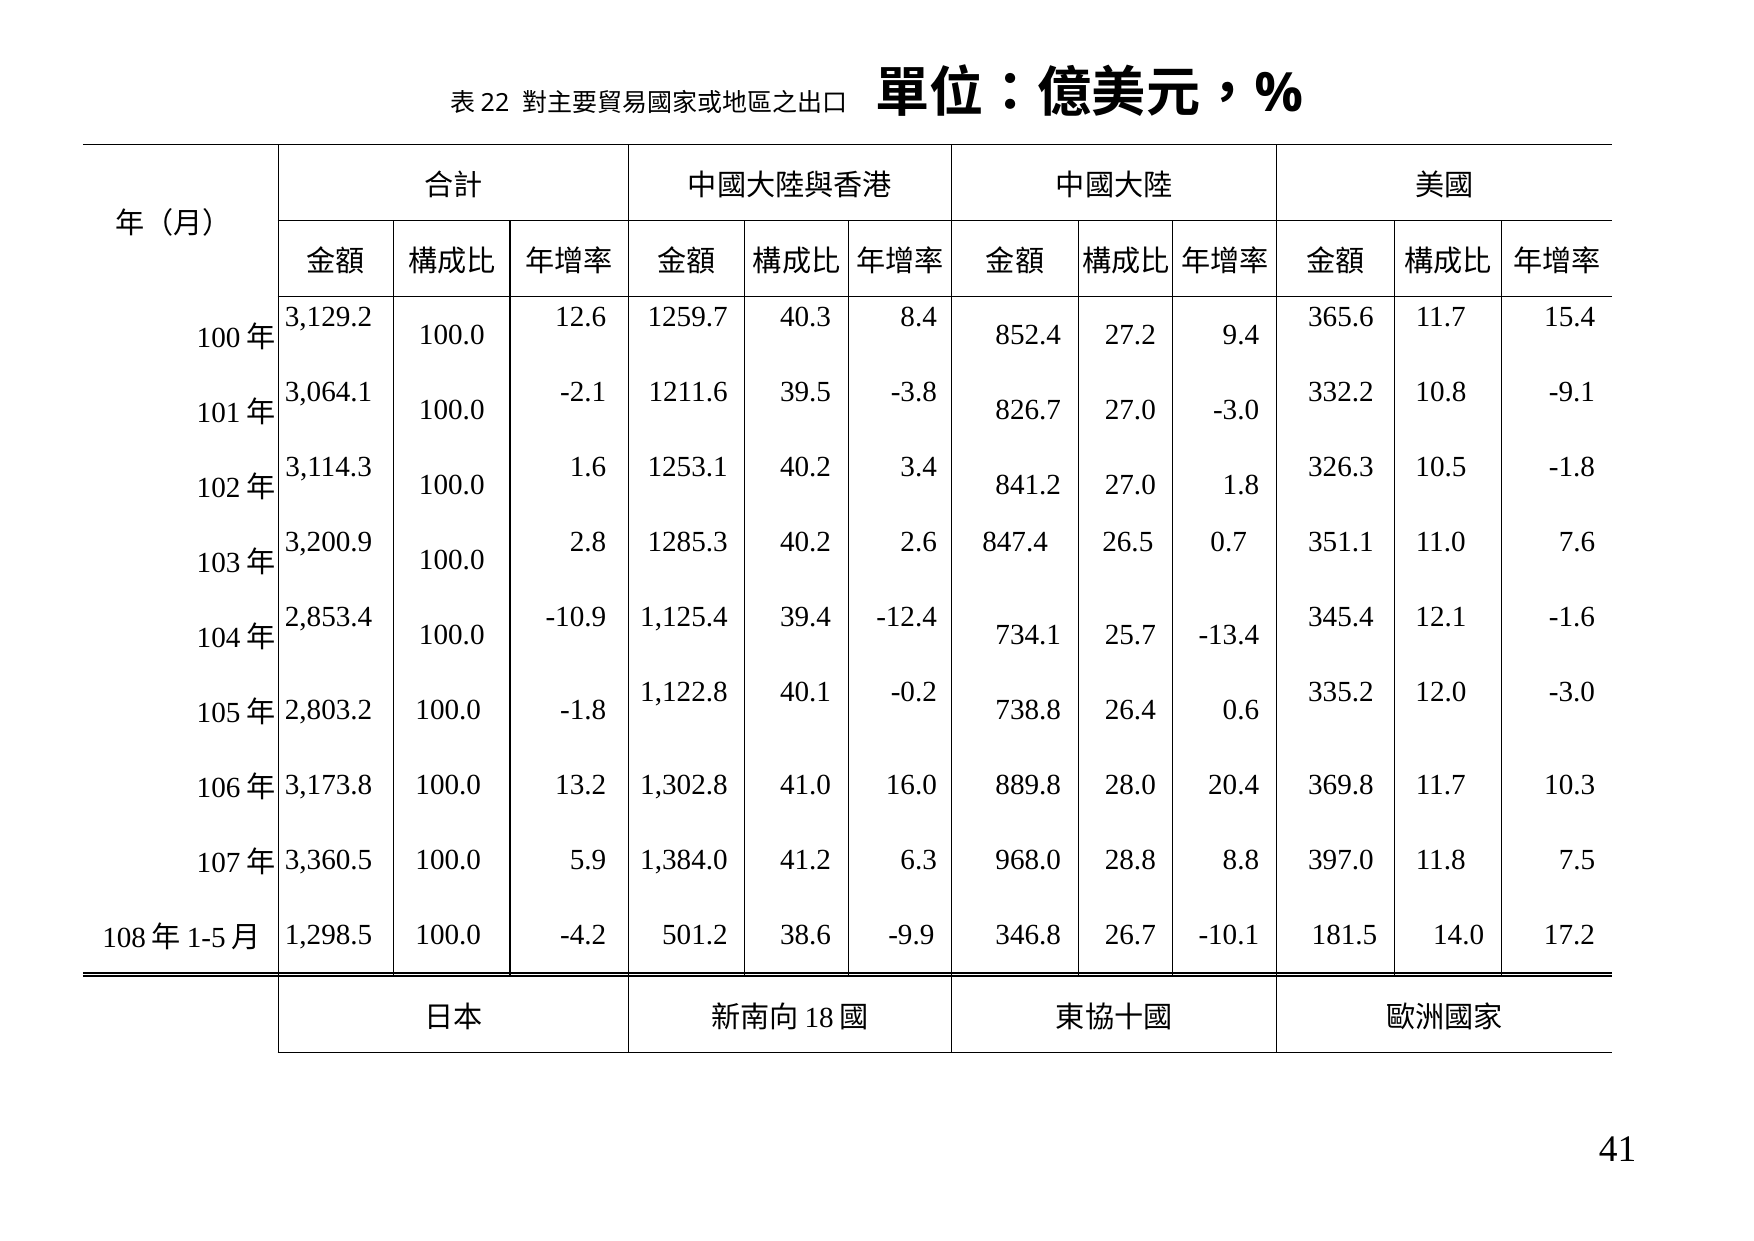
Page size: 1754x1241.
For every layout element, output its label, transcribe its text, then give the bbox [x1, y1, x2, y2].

table_cell -1.8 [511, 672, 628, 747]
table_cell 397.0 [1277, 822, 1394, 897]
table_cell 27.0 [1079, 447, 1172, 522]
table_cell 金額 [1277, 221, 1394, 296]
table_cell 13.2 [511, 747, 628, 822]
table_cell 25.7 [1079, 597, 1172, 672]
table_cell 345.4 [1277, 597, 1394, 672]
table_cell 101年 [83, 372, 278, 447]
table_cell 100.0 [394, 672, 509, 747]
table_cell 365.6 [1277, 297, 1394, 372]
table_cell 金額 [279, 221, 393, 296]
table_cell -9.1 [1502, 372, 1612, 447]
table_cell 105年 [83, 672, 278, 747]
table_cell 1285.3 [629, 522, 744, 597]
table_cell 年增率 [1173, 221, 1276, 296]
table_cell 1.6 [511, 447, 628, 522]
table_cell 41.2 [745, 822, 848, 897]
table_cell 構成比 [1395, 221, 1501, 296]
table_cell 100.0 [394, 597, 509, 672]
table_cell 15.4 [1502, 297, 1612, 372]
table_cell 100.0 [394, 822, 509, 897]
table_cell 26.4 [1079, 672, 1172, 747]
table_cell 335.2 [1277, 672, 1394, 747]
table_cell 3,114.3 [279, 447, 393, 522]
table_cell -3.0 [1502, 672, 1612, 747]
table_cell 28.0 [1079, 747, 1172, 822]
table_cell 9.4 [1173, 297, 1276, 372]
table_cell 0.7 [1173, 522, 1276, 597]
table_cell 構成比 [394, 221, 509, 296]
table_cell 1,125.4 [629, 597, 744, 672]
table_cell 構成比 [1079, 221, 1172, 296]
table_cell [83, 977, 278, 1052]
table_header 美國 [1277, 145, 1612, 220]
table_cell -4.2 [511, 897, 628, 972]
table_cell 0.6 [1173, 672, 1276, 747]
table_cell -10.9 [511, 597, 628, 672]
table_cell 27.0 [1079, 372, 1172, 447]
table_cell 738.8 [952, 672, 1078, 747]
table_cell 826.7 [952, 372, 1078, 447]
table_cell 8.4 [849, 297, 951, 372]
table_cell 100.0 [394, 297, 509, 372]
table_cell 1,298.5 [279, 897, 393, 972]
table_cell 369.8 [1277, 747, 1394, 822]
table_cell 11.7 [1395, 747, 1501, 822]
table_cell 年增率 [1502, 221, 1612, 296]
table_cell 100.0 [394, 897, 509, 972]
table_cell 12.1 [1395, 597, 1501, 672]
table_header 合計 [279, 145, 628, 220]
table_cell 100.0 [394, 447, 509, 522]
table_cell 26.5 [1079, 522, 1172, 597]
table_cell 14.0 [1395, 897, 1501, 972]
subtitle 表22 對主要貿易國家或地區之出口 單位：億美元，% [59, 32, 1636, 144]
table_cell 20.4 [1173, 747, 1276, 822]
table_cell -2.1 [511, 372, 628, 447]
table_cell -3.0 [1173, 372, 1276, 447]
table_cell 年增率 [511, 221, 628, 296]
table_cell 東協十國 [952, 977, 1276, 1052]
table_cell 104年 [83, 597, 278, 672]
table_cell 100.0 [394, 747, 509, 822]
table_cell 847.4 [952, 522, 1078, 597]
table_cell 構成比 [745, 221, 848, 296]
table_cell 10.3 [1502, 747, 1612, 822]
table_cell 1,122.8 [629, 672, 744, 747]
table_cell 889.8 [952, 747, 1078, 822]
table_cell 歐洲國家 [1277, 977, 1612, 1052]
table_cell 1253.1 [629, 447, 744, 522]
table_cell -13.4 [1173, 597, 1276, 672]
table_cell 108年1-5月 [83, 897, 278, 972]
table_header 中國大陸與香港 [629, 145, 951, 220]
table_cell 40.2 [745, 522, 848, 597]
table_cell 26.7 [1079, 897, 1172, 972]
table_cell 年增率 [849, 221, 951, 296]
table_cell 351.1 [1277, 522, 1394, 597]
table_cell 3,129.2 [279, 297, 393, 372]
table_cell 3,173.8 [279, 747, 393, 822]
table_cell 12.0 [1395, 672, 1501, 747]
table_cell 332.2 [1277, 372, 1394, 447]
table_cell 1,384.0 [629, 822, 744, 897]
table_cell 17.2 [1502, 897, 1612, 972]
table_cell 16.0 [849, 747, 951, 822]
table_cell 326.3 [1277, 447, 1394, 522]
table_cell 1259.7 [629, 297, 744, 372]
table_cell 40.2 [745, 447, 848, 522]
table_cell 7.6 [1502, 522, 1612, 597]
table_cell 1211.6 [629, 372, 744, 447]
table_cell 日本 [279, 977, 628, 1052]
table_cell 39.4 [745, 597, 848, 672]
table_cell 3,064.1 [279, 372, 393, 447]
table_cell 968.0 [952, 822, 1078, 897]
table_cell 40.1 [745, 672, 848, 747]
table_cell 100.0 [394, 522, 509, 597]
table_cell 5.9 [511, 822, 628, 897]
table_cell 346.8 [952, 897, 1078, 972]
table_cell 3,360.5 [279, 822, 393, 897]
table_cell -9.9 [849, 897, 951, 972]
table_cell 181.5 [1277, 897, 1394, 972]
table_cell 2.6 [849, 522, 951, 597]
table_cell 6.3 [849, 822, 951, 897]
table_cell 38.6 [745, 897, 848, 972]
table_cell 2,853.4 [279, 597, 393, 672]
table_cell 100.0 [394, 372, 509, 447]
table_cell -1.8 [1502, 447, 1612, 522]
table_cell -10.1 [1173, 897, 1276, 972]
table_cell 10.8 [1395, 372, 1501, 447]
table_cell 新南向18國 [629, 977, 951, 1052]
table_cell 106年 [83, 747, 278, 822]
table_cell 501.2 [629, 897, 744, 972]
table_cell 841.2 [952, 447, 1078, 522]
table_header 中國大陸 [952, 145, 1276, 220]
table_cell 100年 [83, 296, 278, 372]
table_cell 金額 [952, 221, 1078, 296]
table_cell 金額 [629, 221, 744, 296]
table_cell 28.8 [1079, 822, 1172, 897]
table_cell -0.2 [849, 672, 951, 747]
table_cell 39.5 [745, 372, 848, 447]
table_cell -1.6 [1502, 597, 1612, 672]
table_cell 107年 [83, 822, 278, 897]
table_cell 8.8 [1173, 822, 1276, 897]
table_cell 2,803.2 [279, 672, 393, 747]
table_cell 41.0 [745, 747, 848, 822]
table_cell 103年 [83, 522, 278, 597]
table_cell -12.4 [849, 597, 951, 672]
table_cell 1,302.8 [629, 747, 744, 822]
table_header 年（月） [83, 145, 278, 296]
table_cell 40.3 [745, 297, 848, 372]
table_cell 11.0 [1395, 522, 1501, 597]
table_cell 27.2 [1079, 297, 1172, 372]
table_cell 7.5 [1502, 822, 1612, 897]
table_cell 1.8 [1173, 447, 1276, 522]
table_cell 3,200.9 [279, 522, 393, 597]
table_cell 852.4 [952, 297, 1078, 372]
table_cell 3.4 [849, 447, 951, 522]
table_cell 10.5 [1395, 447, 1501, 522]
table_cell 734.1 [952, 597, 1078, 672]
table_cell 11.7 [1395, 297, 1501, 372]
table_cell 12.6 [511, 297, 628, 372]
table_cell 102年 [83, 447, 278, 522]
table_cell -3.8 [849, 372, 951, 447]
table_cell 2.8 [511, 522, 628, 597]
table_cell 11.8 [1395, 822, 1501, 897]
